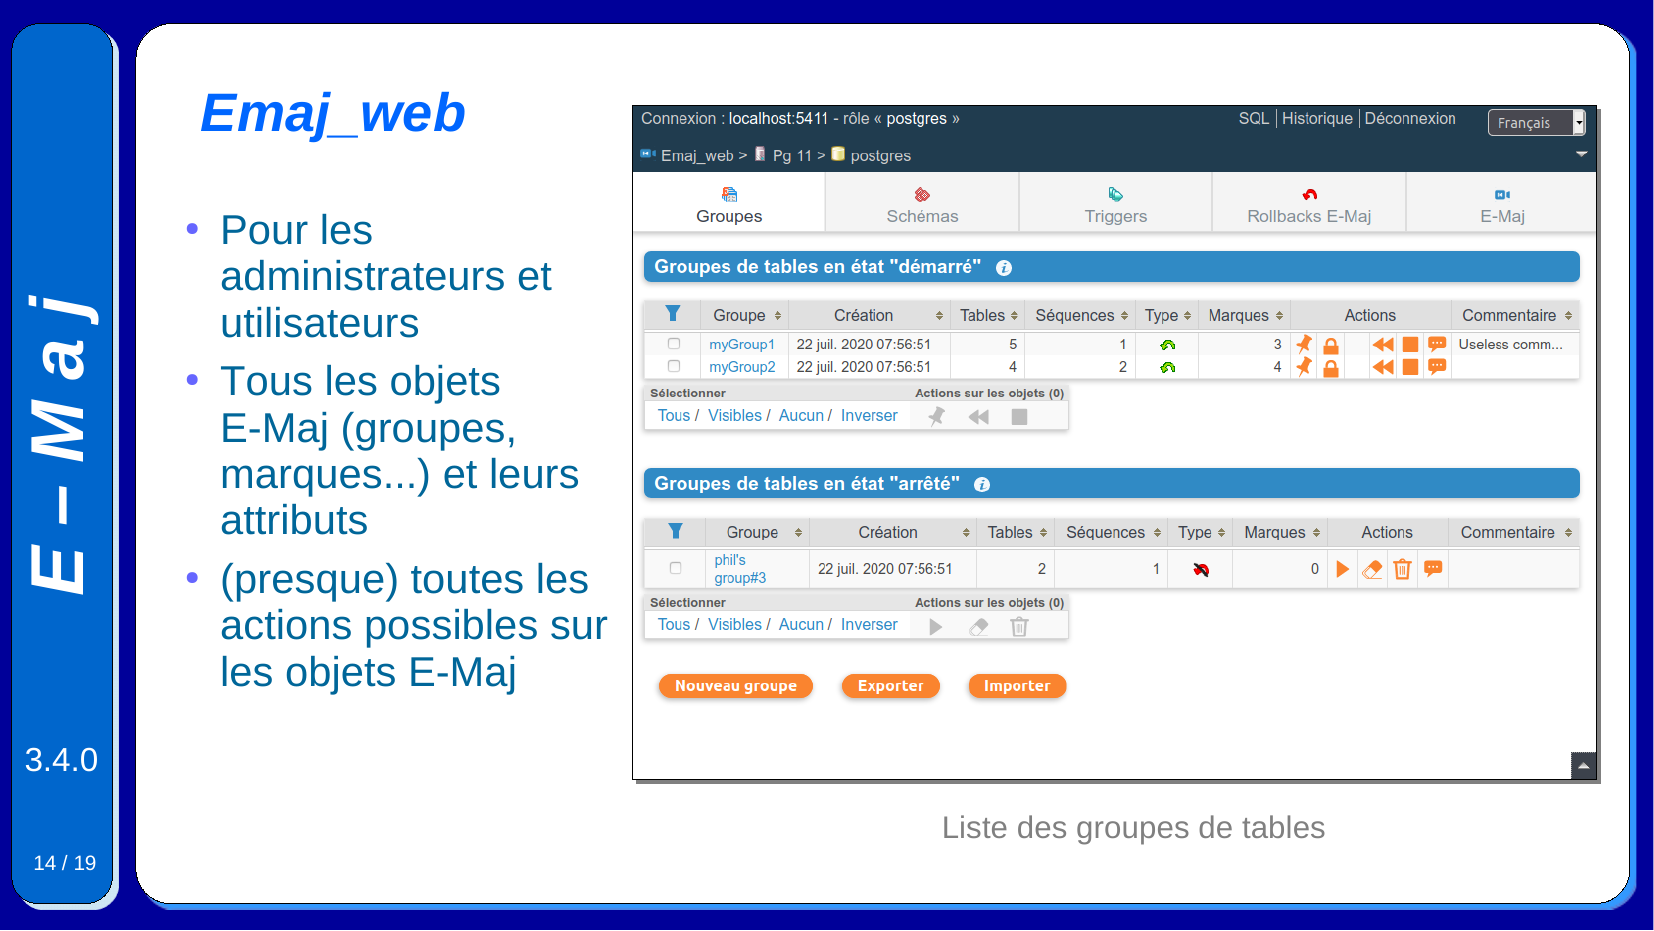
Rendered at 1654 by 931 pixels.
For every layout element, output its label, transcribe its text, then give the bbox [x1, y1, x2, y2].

title Emaj_web [200, 34, 1575, 191]
picture [632, 105, 1597, 780]
list Pour les administrateurs et utilisateurs Tous les objets E-Maj (groupes, marques...) et leurs attributs (presque) toutes les actions possibles sur les objets E-Maj [167, 206, 632, 756]
text_box Liste des groupes de tables [927, 803, 1342, 853]
